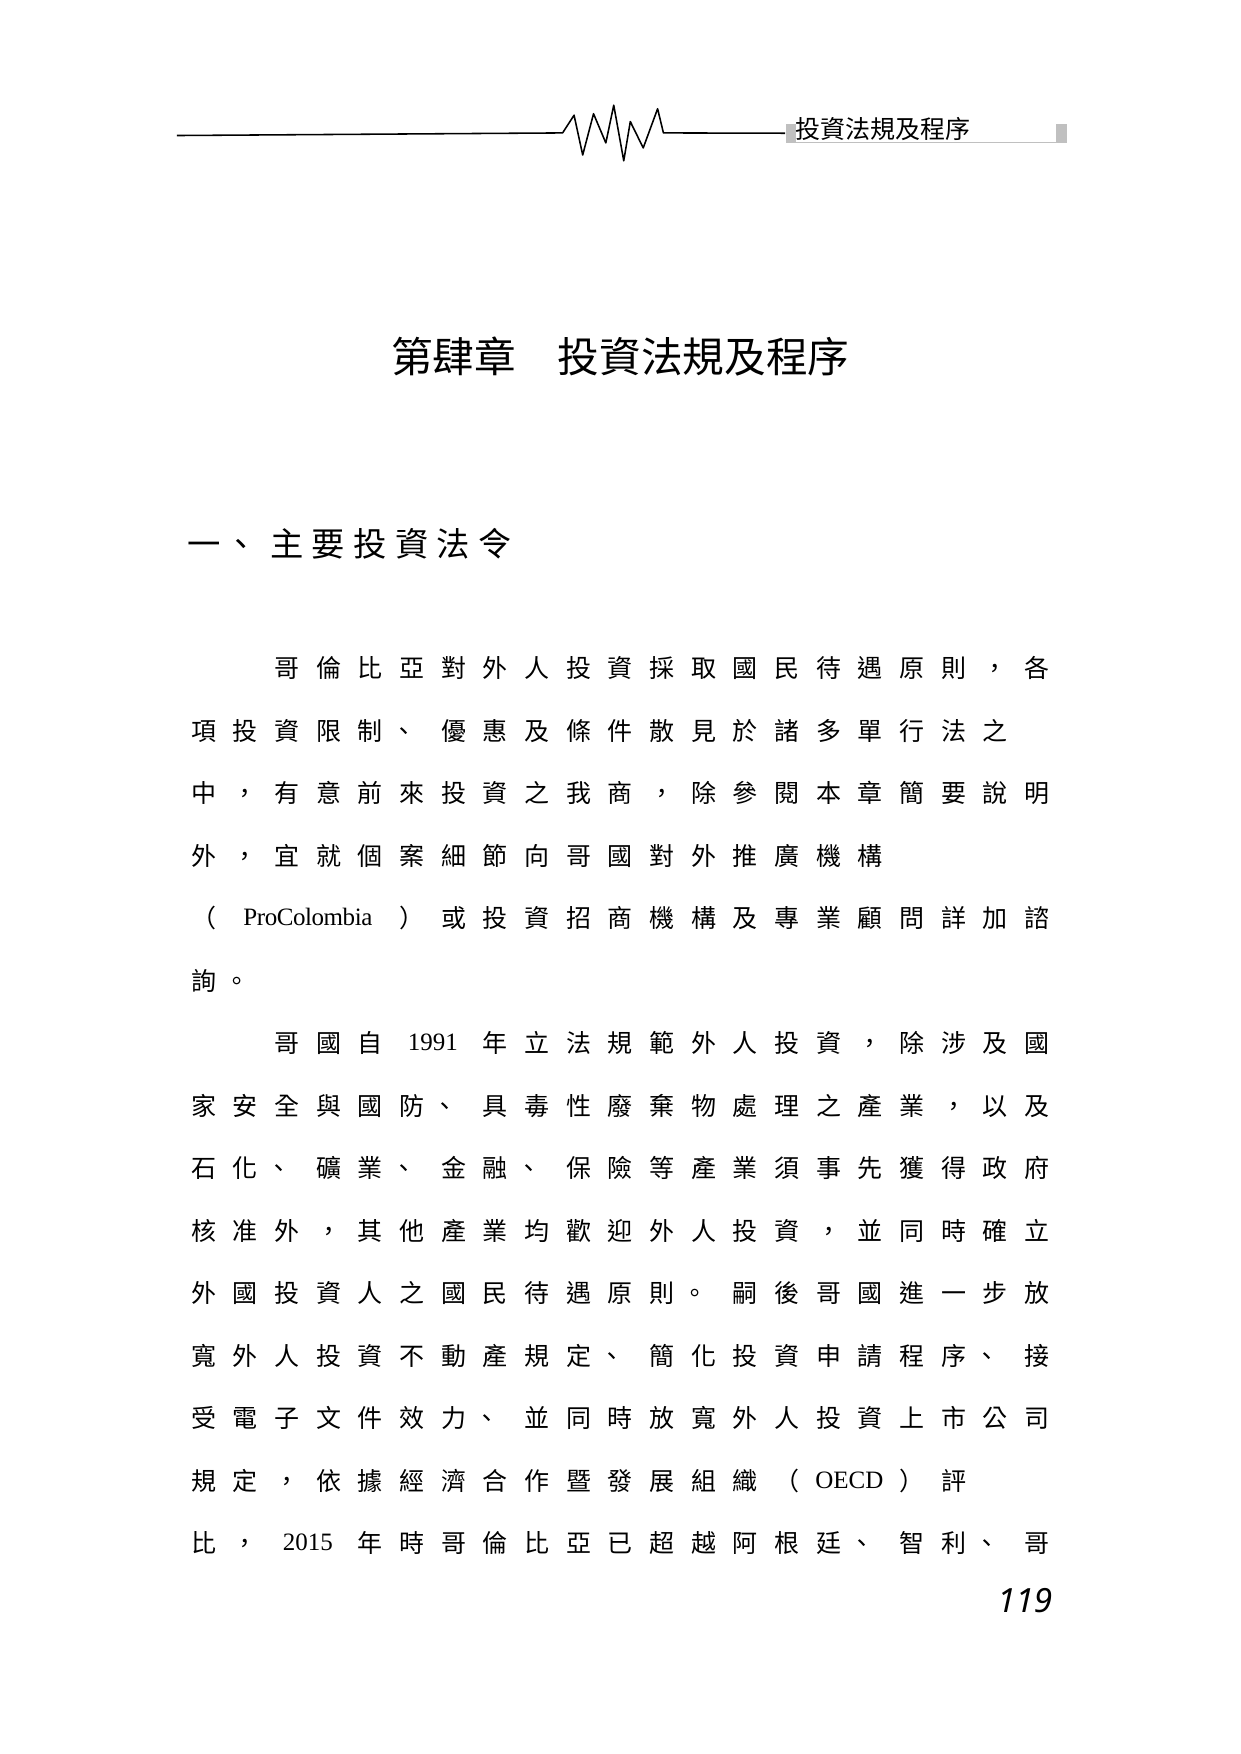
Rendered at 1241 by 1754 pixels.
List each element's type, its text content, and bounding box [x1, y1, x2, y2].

text 第肆章 投資法規及程序 [183, 313, 1058, 375]
text 哥國自1991年立法規範外人投資，除涉及國家安全與國防、具毒性廢棄物處理之產業，以及石化、礦業、金融、保險等產業須事先獲得政府核准外，其他產業均歡迎外人投資，並同時確立外國投資人之國民待遇原則。嗣後哥國進一步放寬外人投資不動產規定、簡化投資申請程序、接受電子文件效力、並同時放寬外人投資上市公司規定，依據經濟合作暨發展組織（OECD）評比，2015年時哥倫比亞已超越阿根廷、智利、哥 [183, 1000, 1058, 1563]
text 哥倫比亞對外人投資採取國民待遇原則，各項投資限制、優惠及條件散見於諸多單行法之中，有意前來投資之我商，除參閱本章簡要說明外，宜就個案細節向哥國對外推廣機構（ProColombia）或投資招商機構及專業顧問詳加諮詢。 [183, 625, 1058, 1000]
text 一、主要投資法令 [183, 500, 1058, 563]
